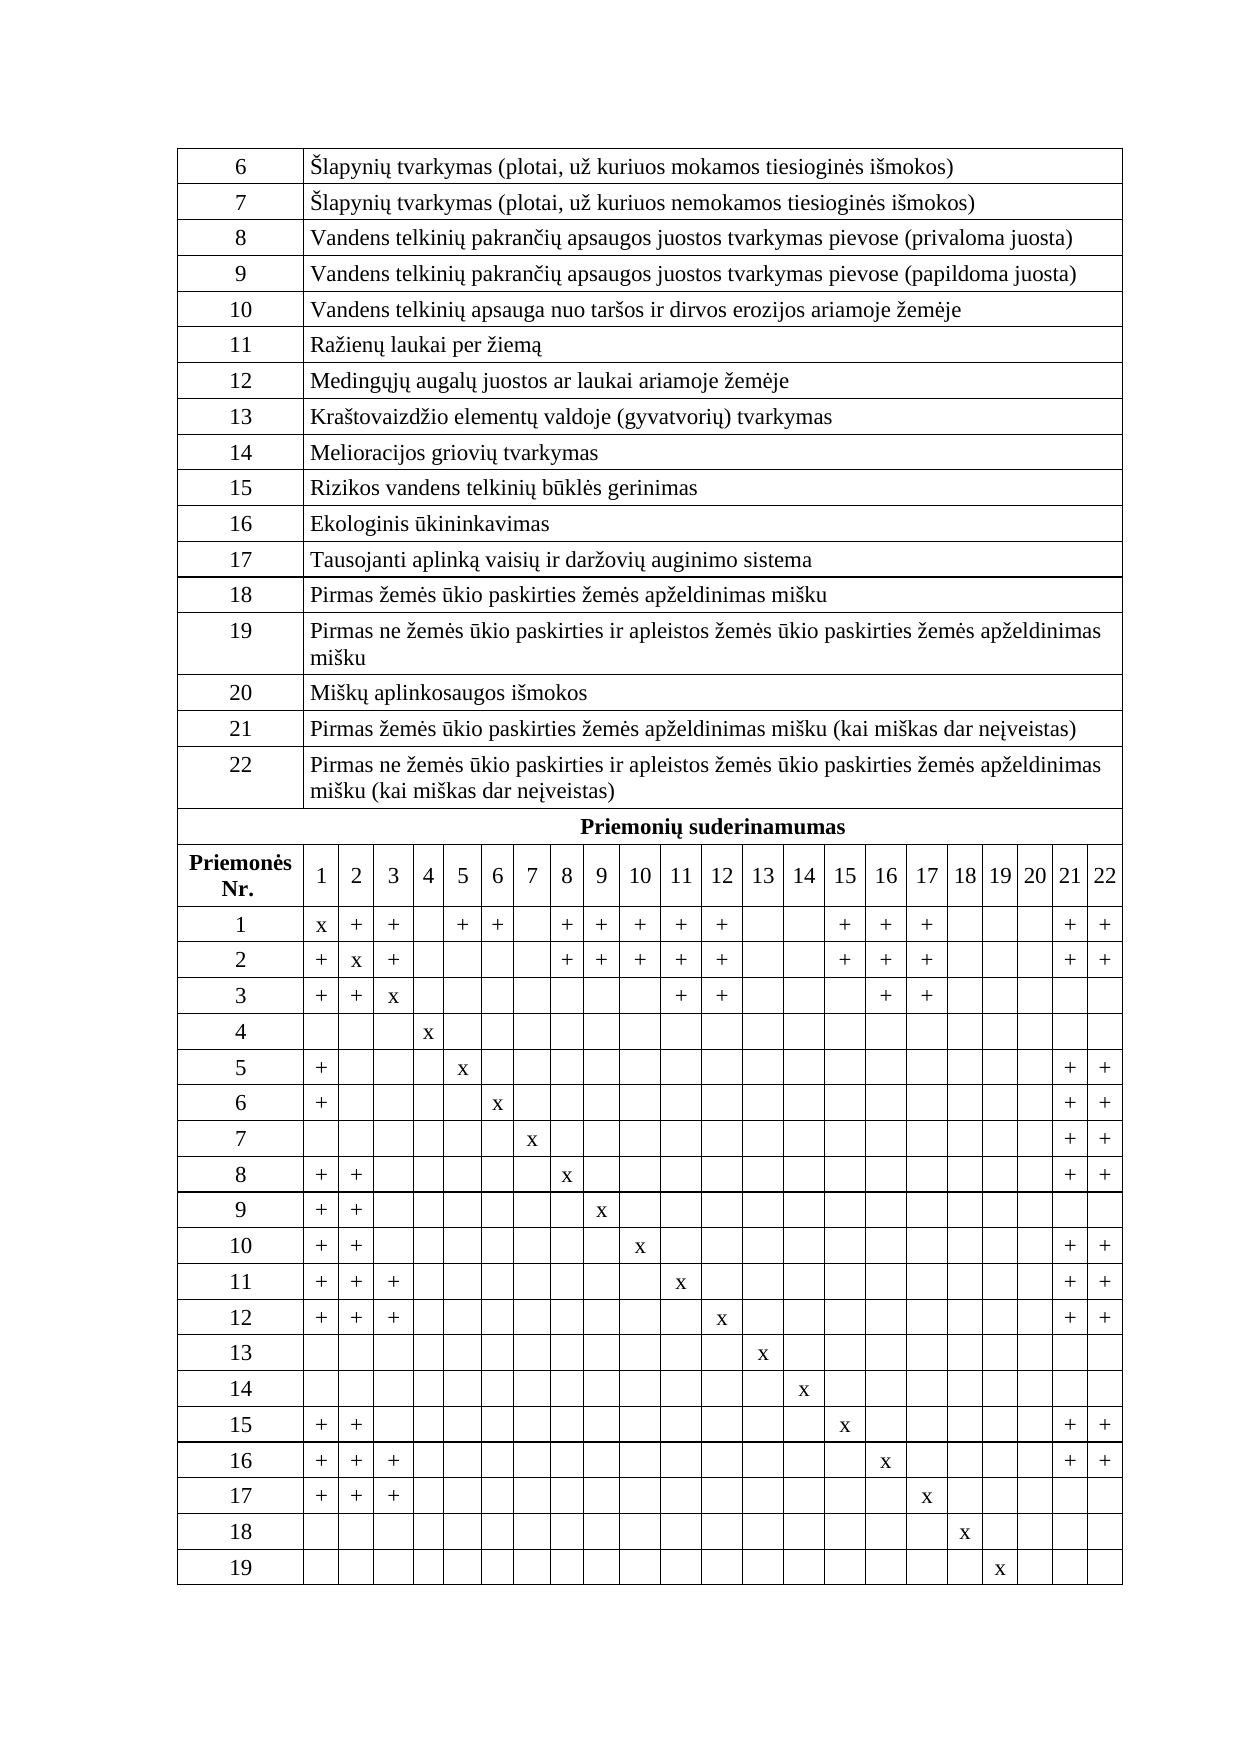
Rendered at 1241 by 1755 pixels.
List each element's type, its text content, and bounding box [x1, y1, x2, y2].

table_cell Pirmas ne žemės ūkio paskirties ir apleistos žemės ūkio paskirties žemės apželdinimas mišku [304, 613, 1122, 674]
table_cell [983, 1228, 1017, 1263]
table_cell + [339, 1443, 373, 1477]
table_cell Kraštovaizdžio elementų valdoje (gyvatvorių) tvarkymas [304, 399, 1122, 433]
table_cell [743, 1157, 783, 1191]
table_cell [702, 1014, 742, 1048]
table_cell [983, 1014, 1017, 1048]
table_cell [1018, 942, 1052, 977]
table_cell [1018, 1407, 1052, 1441]
table_cell 17 [907, 845, 947, 906]
table_cell [584, 1050, 619, 1084]
table_cell 11 [661, 845, 701, 906]
table_cell [1018, 1300, 1052, 1334]
table_cell [784, 1228, 824, 1263]
table_cell 21 [178, 711, 303, 746]
table_cell + [551, 907, 583, 941]
table_cell [948, 907, 982, 941]
table_cell + [339, 1407, 373, 1441]
table_cell [551, 1550, 583, 1584]
table_cell + [1088, 1050, 1122, 1084]
table_cell [444, 1335, 481, 1370]
table_cell x [444, 1050, 481, 1084]
table_cell [374, 1514, 413, 1549]
table_cell + [1088, 1264, 1122, 1298]
table_cell [661, 1300, 701, 1334]
table_cell [784, 1443, 824, 1477]
table_cell [584, 1121, 619, 1156]
table_cell [907, 1085, 947, 1120]
table_cell 6 [178, 1085, 303, 1120]
table_cell [514, 1014, 550, 1048]
table_cell [1018, 1157, 1052, 1191]
table_cell [584, 1228, 619, 1263]
table_cell + [1053, 1300, 1087, 1334]
table_cell [444, 1478, 481, 1513]
table_cell [514, 1300, 550, 1334]
table_cell + [907, 978, 947, 1013]
table_cell [339, 1335, 373, 1370]
table_cell [907, 1193, 947, 1227]
table_cell [983, 1407, 1017, 1441]
table_cell [784, 978, 824, 1013]
table_cell x [983, 1550, 1017, 1584]
table_cell + [1088, 1228, 1122, 1263]
table_cell + [866, 978, 906, 1013]
table_cell [825, 1050, 865, 1084]
table_cell [374, 1228, 413, 1263]
table_cell 2 [178, 942, 303, 977]
table_cell + [339, 978, 373, 1013]
table_cell [414, 1514, 443, 1549]
table_cell [482, 1121, 513, 1156]
table_cell [866, 1264, 906, 1298]
table_cell [1018, 1514, 1052, 1549]
table_cell [584, 1264, 619, 1298]
table_cell [948, 942, 982, 977]
table_cell 18 [178, 578, 303, 612]
table_cell [414, 1371, 443, 1406]
table_cell [907, 1335, 947, 1370]
table_cell [866, 1014, 906, 1048]
table_cell [584, 1550, 619, 1584]
table_cell + [304, 1407, 338, 1441]
table_cell [866, 1371, 906, 1406]
table_cell [339, 1085, 373, 1120]
table_cell + [702, 942, 742, 977]
table_cell [784, 1407, 824, 1441]
table_cell [743, 1550, 783, 1584]
table_cell 14 [178, 1371, 303, 1406]
table_cell 14 [178, 435, 303, 469]
table_cell [339, 1514, 373, 1549]
table_cell [584, 1157, 619, 1191]
table_cell [1053, 1550, 1087, 1584]
table_cell [444, 1407, 481, 1441]
table_cell [702, 1514, 742, 1549]
table_cell [983, 1335, 1017, 1370]
table_cell + [620, 907, 660, 941]
table_cell [620, 1050, 660, 1084]
table_cell [983, 978, 1017, 1013]
table_cell + [444, 907, 481, 941]
table_cell + [661, 978, 701, 1013]
table_cell x [743, 1335, 783, 1370]
table_cell [825, 1514, 865, 1549]
table_cell [551, 1443, 583, 1477]
table_cell [866, 1514, 906, 1549]
table_cell 13 [178, 1335, 303, 1370]
table_cell [948, 1264, 982, 1298]
table_cell [1053, 1335, 1087, 1370]
table_cell [1088, 1514, 1122, 1549]
table_cell [1018, 1121, 1052, 1156]
table_cell [620, 978, 660, 1013]
table_cell [1018, 1335, 1052, 1370]
table_cell + [304, 1157, 338, 1191]
table_cell [784, 1514, 824, 1549]
table_cell [907, 1121, 947, 1156]
table_cell x [825, 1407, 865, 1441]
table_cell [620, 1085, 660, 1120]
table_cell [482, 1300, 513, 1334]
table_cell [743, 1121, 783, 1156]
table_cell [661, 1335, 701, 1370]
table_cell [551, 1050, 583, 1084]
table_cell [948, 1050, 982, 1084]
table_cell x [620, 1228, 660, 1263]
table_cell 17 [178, 542, 303, 576]
table_cell [304, 1371, 338, 1406]
table_cell [866, 1300, 906, 1334]
table_cell [948, 1014, 982, 1048]
table_cell 10 [620, 845, 660, 906]
table_cell [482, 942, 513, 977]
table_cell [1018, 1014, 1052, 1048]
table_cell [743, 907, 783, 941]
table_cell [339, 1050, 373, 1084]
table_cell [551, 1514, 583, 1549]
table_cell [907, 1407, 947, 1441]
table_cell 10 [178, 1228, 303, 1263]
table_cell [414, 978, 443, 1013]
table_cell [983, 942, 1017, 977]
table_cell 12 [702, 845, 742, 906]
table_cell + [907, 942, 947, 977]
table_cell [866, 1550, 906, 1584]
table_cell [374, 1014, 413, 1048]
table_cell [414, 1335, 443, 1370]
table_cell Ekologinis ūkininkavimas [304, 506, 1122, 541]
table_cell 5 [444, 845, 481, 906]
table_cell [514, 907, 550, 941]
table_cell x [514, 1121, 550, 1156]
table_cell 22 [178, 747, 303, 808]
table_cell [907, 1157, 947, 1191]
table_cell [304, 1550, 338, 1584]
table_cell [784, 1300, 824, 1334]
table_cell [374, 1085, 413, 1120]
table_cell [444, 942, 481, 977]
table_cell 11 [178, 327, 303, 362]
table_cell Šlapynių tvarkymas (plotai, už kuriuos mokamos tiesioginės išmokos) [304, 149, 1122, 183]
table_cell [702, 1193, 742, 1227]
table_cell [339, 1014, 373, 1048]
table_cell [784, 907, 824, 941]
table_cell + [374, 1300, 413, 1334]
table_cell [414, 1407, 443, 1441]
table_cell 20 [1018, 845, 1052, 906]
table_cell [948, 1085, 982, 1120]
table_cell + [584, 942, 619, 977]
table_cell [374, 1050, 413, 1084]
table_cell [444, 978, 481, 1013]
table_cell [983, 1157, 1017, 1191]
table_cell [661, 1050, 701, 1084]
table_cell [444, 1264, 481, 1298]
table_cell [784, 1121, 824, 1156]
table_cell 8 [178, 220, 303, 255]
table_cell + [1088, 1407, 1122, 1441]
table_cell [825, 1121, 865, 1156]
table_cell [948, 1443, 982, 1477]
table_cell [374, 1550, 413, 1584]
table_cell [584, 1335, 619, 1370]
table_cell [482, 1193, 513, 1227]
table_cell [584, 1478, 619, 1513]
table_cell + [304, 1443, 338, 1477]
table_cell [482, 1443, 513, 1477]
table_cell 12 [178, 363, 303, 398]
table_cell [866, 1050, 906, 1084]
table_cell [514, 1443, 550, 1477]
table_cell [620, 1478, 660, 1513]
table_cell Priemonės Nr. [178, 845, 303, 906]
table_cell [551, 1121, 583, 1156]
table_cell 21 [1053, 845, 1087, 906]
table_cell [743, 1407, 783, 1441]
table_cell [444, 1300, 481, 1334]
table_cell [825, 1335, 865, 1370]
table_cell 6 [178, 149, 303, 183]
table_cell + [825, 907, 865, 941]
table_cell [784, 1264, 824, 1298]
table_cell x [551, 1157, 583, 1191]
table_cell [1018, 1264, 1052, 1298]
table_cell [983, 1085, 1017, 1120]
table_cell Šlapynių tvarkymas (plotai, už kuriuos nemokamos tiesioginės išmokos) [304, 184, 1122, 219]
table_cell 3 [374, 845, 413, 906]
table_cell Vandens telkinių apsauga nuo taršos ir dirvos erozijos ariamoje žemėje [304, 292, 1122, 326]
table_cell [1018, 978, 1052, 1013]
table_cell [444, 1085, 481, 1120]
table_cell Ražienų laukai per žiemą [304, 327, 1122, 362]
table_cell 15 [178, 470, 303, 505]
table_cell [482, 1478, 513, 1513]
table_cell + [339, 1300, 373, 1334]
table_cell [1088, 1014, 1122, 1048]
table_cell [414, 1121, 443, 1156]
table_cell 18 [948, 845, 982, 906]
table_cell [983, 1121, 1017, 1156]
table_cell 16 [178, 1443, 303, 1477]
table_cell [1088, 978, 1122, 1013]
table_cell [866, 1121, 906, 1156]
table_cell [551, 1300, 583, 1334]
table_cell [661, 1550, 701, 1584]
table_cell [304, 1514, 338, 1549]
table_cell + [339, 1193, 373, 1227]
table_cell [661, 1407, 701, 1441]
table_cell [514, 1550, 550, 1584]
table_cell [825, 1157, 865, 1191]
table_cell [584, 1407, 619, 1441]
table_cell 15 [825, 845, 865, 906]
table_cell [339, 1371, 373, 1406]
table_cell Miškų aplinkosaugos išmokos [304, 675, 1122, 710]
table_cell [983, 1443, 1017, 1477]
table_cell [482, 1264, 513, 1298]
table_cell [825, 978, 865, 1013]
table_cell [414, 1550, 443, 1584]
table_cell [514, 1228, 550, 1263]
table_cell [743, 978, 783, 1013]
table_cell [661, 1443, 701, 1477]
table_cell [620, 1550, 660, 1584]
table_cell [784, 1014, 824, 1048]
table_cell [584, 1085, 619, 1120]
table_cell [514, 1264, 550, 1298]
table_cell [374, 1335, 413, 1370]
table_cell [482, 1550, 513, 1584]
table_cell [661, 1121, 701, 1156]
table_cell [444, 1550, 481, 1584]
table_cell [551, 1085, 583, 1120]
table_cell + [374, 942, 413, 977]
table_cell + [374, 1443, 413, 1477]
table_cell [661, 1371, 701, 1406]
table_cell + [304, 1264, 338, 1298]
table_cell Medingųjų augalų juostos ar laukai ariamoje žemėje [304, 363, 1122, 398]
table_cell + [584, 907, 619, 941]
table_cell [444, 1443, 481, 1477]
table_cell [414, 942, 443, 977]
table_cell [551, 1228, 583, 1263]
table_cell [702, 1085, 742, 1120]
table_cell [702, 1121, 742, 1156]
table_cell [1088, 1193, 1122, 1227]
table_cell [514, 1193, 550, 1227]
table_cell [784, 1550, 824, 1584]
table_cell + [1053, 1407, 1087, 1441]
table_cell + [339, 1264, 373, 1298]
table_cell [948, 1157, 982, 1191]
table_cell [620, 1300, 660, 1334]
table_cell [414, 1264, 443, 1298]
table_cell [514, 1085, 550, 1120]
table_cell [743, 1050, 783, 1084]
table_cell 6 [482, 845, 513, 906]
table_cell + [1088, 1443, 1122, 1477]
table_cell 9 [178, 256, 303, 291]
table_cell [784, 1478, 824, 1513]
table_cell [866, 1478, 906, 1513]
table_cell [414, 1157, 443, 1191]
table_cell [551, 1014, 583, 1048]
table_cell [444, 1193, 481, 1227]
table_cell [825, 1478, 865, 1513]
table_cell 7 [178, 184, 303, 219]
table_cell [482, 1050, 513, 1084]
table_cell [948, 1300, 982, 1334]
table_cell [907, 1014, 947, 1048]
table_cell [620, 1407, 660, 1441]
table_cell + [304, 1228, 338, 1263]
table_cell x [482, 1085, 513, 1120]
table_cell + [825, 942, 865, 977]
table_cell [948, 1371, 982, 1406]
table_cell 7 [514, 845, 550, 906]
table_cell [620, 1264, 660, 1298]
table_cell [1053, 1478, 1087, 1513]
table_cell + [304, 1050, 338, 1084]
table_cell + [551, 942, 583, 977]
table_cell [702, 1443, 742, 1477]
table_cell x [661, 1264, 701, 1298]
table_cell [825, 1300, 865, 1334]
table_cell [1053, 978, 1087, 1013]
table_cell [948, 1550, 982, 1584]
table_cell [825, 1371, 865, 1406]
table_cell [414, 1050, 443, 1084]
table_cell 13 [178, 399, 303, 433]
table_cell [444, 1121, 481, 1156]
table_cell 9 [178, 1193, 303, 1227]
table_cell [482, 1228, 513, 1263]
table_cell [620, 1121, 660, 1156]
table_cell + [1053, 1443, 1087, 1477]
table_cell [661, 1228, 701, 1263]
table_cell Priemonių suderinamumas [304, 809, 1122, 843]
table_cell 2 [339, 845, 373, 906]
table_cell [551, 1478, 583, 1513]
table_cell [1053, 1014, 1087, 1048]
table_cell [1018, 1085, 1052, 1120]
table_cell + [1053, 942, 1087, 977]
table_cell [482, 1335, 513, 1370]
table_cell [1088, 1371, 1122, 1406]
table_cell [743, 1228, 783, 1263]
table_cell + [1088, 1085, 1122, 1120]
table_cell [907, 1443, 947, 1477]
table_cell [1018, 1228, 1052, 1263]
table_cell [866, 1085, 906, 1120]
table_cell [743, 1085, 783, 1120]
table_cell [948, 1193, 982, 1227]
table_cell Vandens telkinių pakrančių apsaugos juostos tvarkymas pievose (privaloma juosta) [304, 220, 1122, 255]
table_cell [414, 907, 443, 941]
table_cell [1088, 1478, 1122, 1513]
table_cell [374, 1157, 413, 1191]
table_cell [514, 942, 550, 977]
table_cell [825, 1014, 865, 1048]
table_cell [414, 1478, 443, 1513]
table_cell [414, 1085, 443, 1120]
table_cell [661, 1193, 701, 1227]
table_cell 19 [178, 1550, 303, 1584]
table_cell 13 [743, 845, 783, 906]
table_cell [620, 1157, 660, 1191]
table_cell [825, 1264, 865, 1298]
table_cell [866, 1335, 906, 1370]
table_cell 19 [178, 613, 303, 674]
table_cell + [339, 1228, 373, 1263]
table_cell x [948, 1514, 982, 1549]
table_cell [444, 1371, 481, 1406]
table_cell [1088, 1335, 1122, 1370]
table_cell [1018, 907, 1052, 941]
table_cell [702, 1550, 742, 1584]
table_cell + [339, 1478, 373, 1513]
table_cell + [304, 1193, 338, 1227]
table_cell [784, 1335, 824, 1370]
table_cell [743, 1264, 783, 1298]
table_cell Rizikos vandens telkinių būklės gerinimas [304, 470, 1122, 505]
table_cell [983, 1300, 1017, 1334]
table_cell 20 [178, 675, 303, 710]
table_cell + [1053, 1121, 1087, 1156]
table_cell [866, 1407, 906, 1441]
table_cell + [1088, 1157, 1122, 1191]
table_cell [444, 1514, 481, 1549]
table_cell + [304, 978, 338, 1013]
table_cell Pirmas ne žemės ūkio paskirties ir apleistos žemės ūkio paskirties žemės apželdinimas mišku (kai miškas dar neįveistas) [304, 747, 1122, 808]
table_cell [661, 1014, 701, 1048]
table_cell [948, 1121, 982, 1156]
table_cell x [414, 1014, 443, 1048]
table_cell x [304, 907, 338, 941]
table_cell [983, 907, 1017, 941]
table_cell 12 [178, 1300, 303, 1334]
table_cell [514, 1335, 550, 1370]
table_cell [907, 1550, 947, 1584]
table_cell [866, 1193, 906, 1227]
table_cell [482, 1371, 513, 1406]
table_cell + [304, 1478, 338, 1513]
table_cell x [339, 942, 373, 977]
table_cell + [620, 942, 660, 977]
table_cell [907, 1050, 947, 1084]
table_cell [661, 1514, 701, 1549]
table_cell [983, 1514, 1017, 1549]
table_cell [414, 1443, 443, 1477]
table_cell [907, 1300, 947, 1334]
table_cell 17 [178, 1478, 303, 1513]
table_cell + [374, 907, 413, 941]
table_cell [620, 1514, 660, 1549]
table_cell + [374, 1478, 413, 1513]
table_cell + [661, 942, 701, 977]
table_cell [551, 1193, 583, 1227]
table_cell [584, 1014, 619, 1048]
table_cell [743, 1443, 783, 1477]
table_cell [702, 1157, 742, 1191]
table_cell x [907, 1478, 947, 1513]
table_cell [1018, 1050, 1052, 1084]
table_cell + [1053, 1228, 1087, 1263]
table_cell [948, 1478, 982, 1513]
table_cell + [1088, 1121, 1122, 1156]
table_cell [482, 978, 513, 1013]
table_cell [1018, 1478, 1052, 1513]
table_cell [414, 1228, 443, 1263]
table_cell [444, 1228, 481, 1263]
table_cell [482, 1014, 513, 1048]
table_cell + [702, 978, 742, 1013]
table_cell + [304, 942, 338, 977]
table_cell [702, 1407, 742, 1441]
table_cell [743, 1514, 783, 1549]
table_cell [584, 1514, 619, 1549]
table_cell [907, 1514, 947, 1549]
table_cell [514, 978, 550, 1013]
table_cell [551, 1264, 583, 1298]
table_cell x [374, 978, 413, 1013]
table_cell [784, 1193, 824, 1227]
table_cell [514, 1407, 550, 1441]
table_cell 4 [414, 845, 443, 906]
table_cell [414, 1193, 443, 1227]
table_cell 18 [178, 1514, 303, 1549]
table_cell + [1088, 907, 1122, 941]
table_cell [743, 1300, 783, 1334]
table_cell [620, 1193, 660, 1227]
table_cell + [661, 907, 701, 941]
table_cell [178, 809, 304, 843]
table_cell [661, 1157, 701, 1191]
table_cell [907, 1264, 947, 1298]
table_cell + [339, 1157, 373, 1191]
table_cell [825, 1443, 865, 1477]
table_cell [584, 978, 619, 1013]
table_cell [661, 1478, 701, 1513]
table_cell 8 [178, 1157, 303, 1191]
table_cell [1053, 1193, 1087, 1227]
table_cell [743, 1371, 783, 1406]
table_cell 1 [178, 907, 303, 941]
table_cell [584, 1371, 619, 1406]
table_cell [584, 1443, 619, 1477]
table_cell + [374, 1264, 413, 1298]
table_cell [514, 1478, 550, 1513]
table_cell [374, 1371, 413, 1406]
table_cell [620, 1371, 660, 1406]
table_cell + [1053, 1050, 1087, 1084]
table_cell [374, 1121, 413, 1156]
table_cell [482, 1157, 513, 1191]
table_cell [784, 1085, 824, 1120]
table_cell [514, 1514, 550, 1549]
table_cell [551, 1335, 583, 1370]
table_cell + [702, 907, 742, 941]
table_cell 4 [178, 1014, 303, 1048]
table_cell 11 [178, 1264, 303, 1298]
table_cell [514, 1050, 550, 1084]
table_cell 14 [784, 845, 824, 906]
table_cell [983, 1264, 1017, 1298]
table_cell [620, 1014, 660, 1048]
table_cell x [784, 1371, 824, 1406]
table_cell 7 [178, 1121, 303, 1156]
table_cell [551, 1371, 583, 1406]
table_cell 22 [1088, 845, 1122, 906]
table_cell [584, 1300, 619, 1334]
table_cell [482, 1407, 513, 1441]
table_cell [661, 1085, 701, 1120]
table_cell Pirmas žemės ūkio paskirties žemės apželdinimas mišku (kai miškas dar neįveistas) [304, 711, 1122, 746]
table_cell [620, 1335, 660, 1370]
table_cell [702, 1050, 742, 1084]
table_cell [743, 1014, 783, 1048]
table_cell [907, 1371, 947, 1406]
table_cell [907, 1228, 947, 1263]
table_cell Vandens telkinių pakrančių apsaugos juostos tvarkymas pievose (papildoma juosta) [304, 256, 1122, 291]
table_cell + [304, 1300, 338, 1334]
table_cell [983, 1050, 1017, 1084]
table_cell + [339, 907, 373, 941]
table_cell [948, 978, 982, 1013]
table_cell [825, 1550, 865, 1584]
table_cell 16 [178, 506, 303, 541]
table_cell [948, 1335, 982, 1370]
table_cell + [1053, 1264, 1087, 1298]
table_cell [866, 1228, 906, 1263]
table_cell [983, 1371, 1017, 1406]
table_cell [414, 1300, 443, 1334]
table_cell Melioracijos griovių tvarkymas [304, 435, 1122, 469]
table_cell [702, 1478, 742, 1513]
table_cell x [866, 1443, 906, 1477]
table_cell [514, 1371, 550, 1406]
table_cell [1053, 1371, 1087, 1406]
table_cell [444, 1014, 481, 1048]
table_cell [948, 1407, 982, 1441]
table_cell [514, 1157, 550, 1191]
table_cell [1018, 1550, 1052, 1584]
table_cell 16 [866, 845, 906, 906]
table_cell [784, 1050, 824, 1084]
table_cell 8 [551, 845, 583, 906]
table_cell [784, 942, 824, 977]
table_cell + [866, 907, 906, 941]
table_cell [702, 1228, 742, 1263]
table_cell + [1053, 1085, 1087, 1120]
table_cell x [702, 1300, 742, 1334]
table_cell [743, 1478, 783, 1513]
table_cell [1018, 1443, 1052, 1477]
table_cell [866, 1157, 906, 1191]
table_cell [620, 1443, 660, 1477]
table_cell + [482, 907, 513, 941]
table_cell [825, 1193, 865, 1227]
table_cell + [304, 1085, 338, 1120]
table_cell [702, 1264, 742, 1298]
table_cell + [1053, 907, 1087, 941]
table_cell [551, 1407, 583, 1441]
table_cell [702, 1335, 742, 1370]
table_cell + [866, 942, 906, 977]
table_cell + [1088, 942, 1122, 977]
table_cell [784, 1157, 824, 1191]
table_cell 9 [584, 845, 619, 906]
table_cell Tausojanti aplinką vaisių ir daržovių auginimo sistema [304, 542, 1122, 576]
table_cell [339, 1550, 373, 1584]
table_cell [825, 1228, 865, 1263]
table_cell [743, 942, 783, 977]
table_cell 10 [178, 292, 303, 326]
table_cell [983, 1193, 1017, 1227]
table_cell [374, 1407, 413, 1441]
table_cell [482, 1514, 513, 1549]
table_cell [743, 1193, 783, 1227]
table_cell [1018, 1371, 1052, 1406]
table_cell [825, 1085, 865, 1120]
table_cell 1 [304, 845, 338, 906]
table_cell + [907, 907, 947, 941]
table_cell [1053, 1514, 1087, 1549]
table_cell [948, 1228, 982, 1263]
table_cell 19 [983, 845, 1017, 906]
table_cell Pirmas žemės ūkio paskirties žemės apželdinimas mišku [304, 578, 1122, 612]
table_cell [983, 1478, 1017, 1513]
table_cell [304, 1014, 338, 1048]
table_cell + [1088, 1300, 1122, 1334]
table_cell + [1053, 1157, 1087, 1191]
table_cell [374, 1193, 413, 1227]
table_cell [702, 1371, 742, 1406]
table_cell [1088, 1550, 1122, 1584]
table_cell 3 [178, 978, 303, 1013]
table_cell 15 [178, 1407, 303, 1441]
table_cell [304, 1335, 338, 1370]
table_cell [551, 978, 583, 1013]
table_cell [304, 1121, 338, 1156]
table_cell [339, 1121, 373, 1156]
table_cell [444, 1157, 481, 1191]
table_cell x [584, 1193, 619, 1227]
table_cell 5 [178, 1050, 303, 1084]
table_cell [1018, 1193, 1052, 1227]
